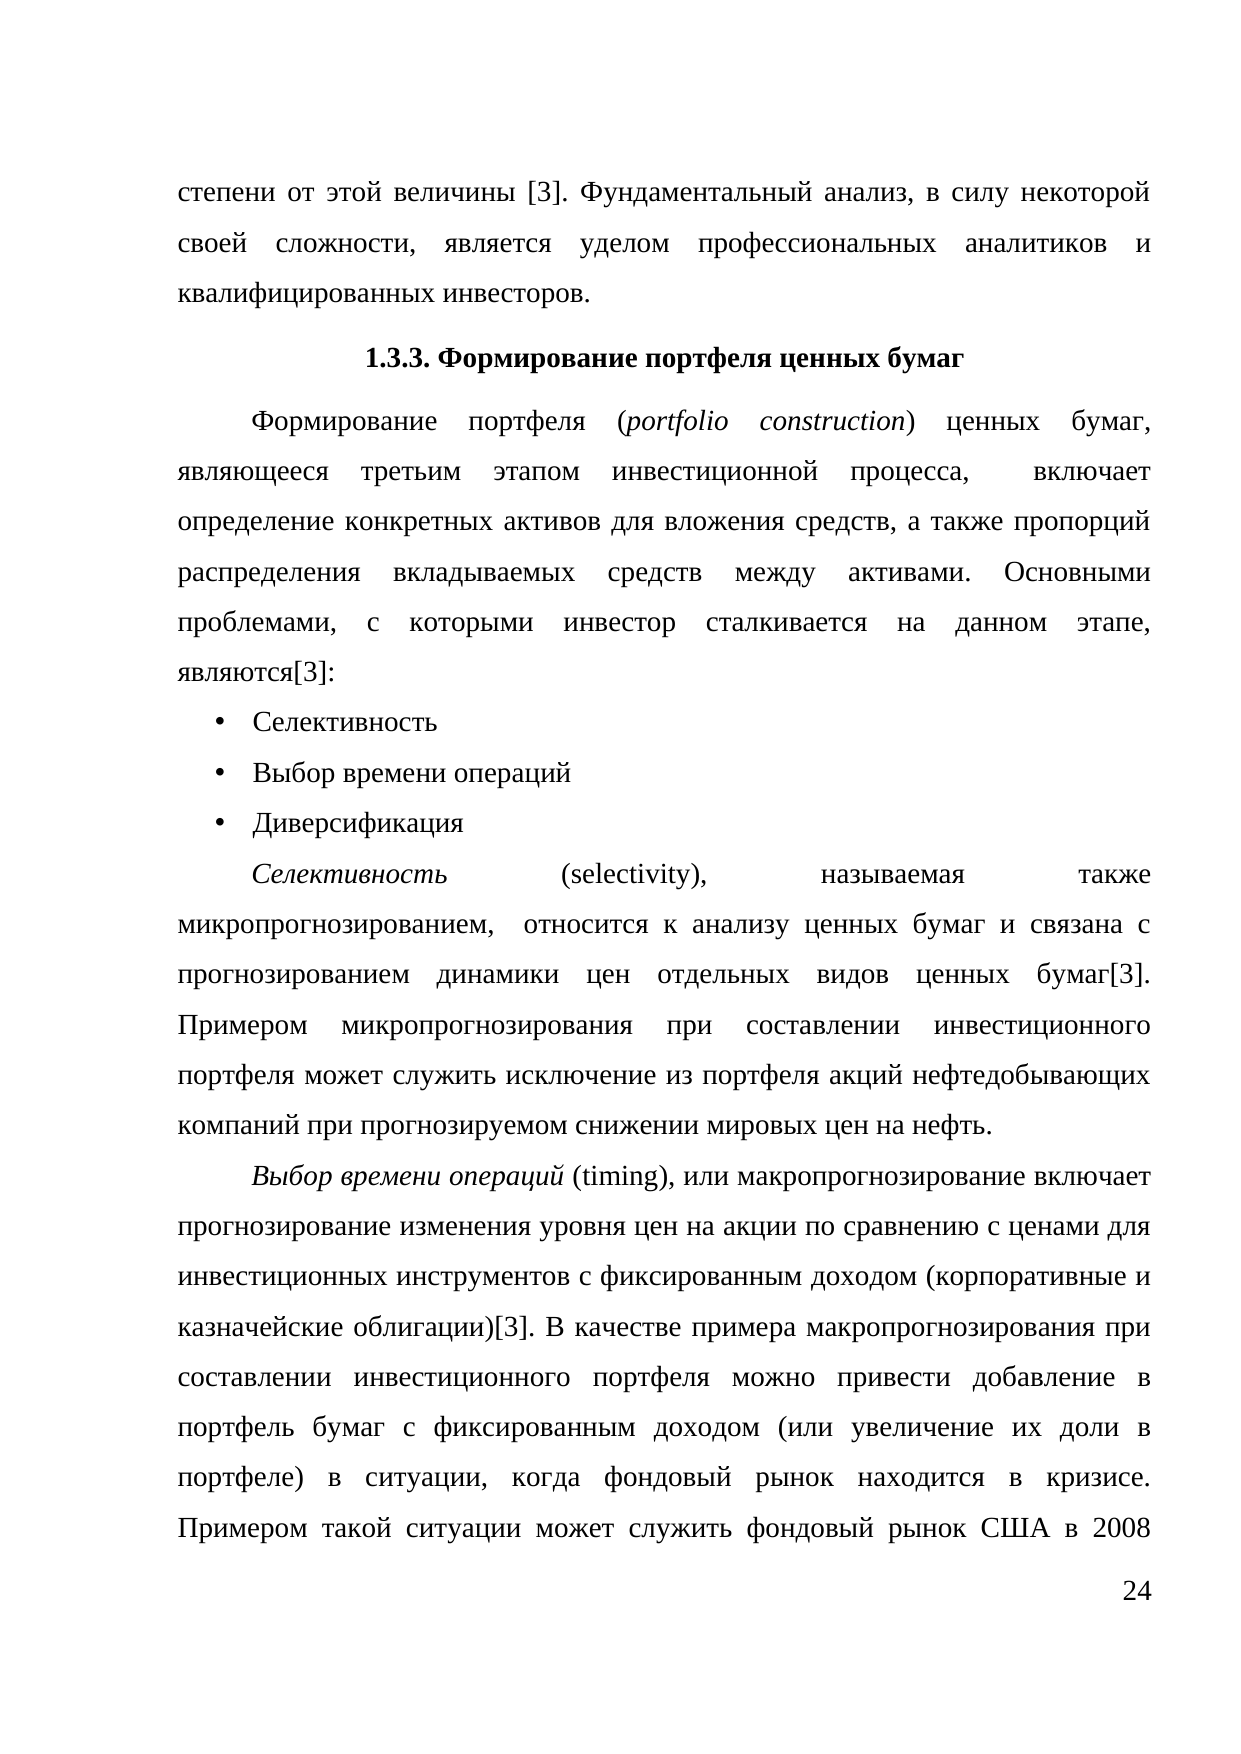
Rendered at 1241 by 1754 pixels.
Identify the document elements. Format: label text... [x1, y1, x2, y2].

list Диверсификация [215, 805, 1152, 839]
text степени от этой величины [3]. Фундаментальный анализ, в силу некоторой своей сложности, является уделом профессиональных аналитиков и квалифицированных инвесторов. [177, 174, 1152, 308]
list Селективность [215, 704, 1152, 738]
list Выбор времени операций [215, 755, 1152, 789]
text Формирование портфеля (portfolio construction) ценных бумаг, являющееся третьим этапом инвестиционной процесса, включает определение конкретных активов для вложения средств, а также пропорций распределения вкладываемых средств между активами. Основными проблемами, с которыми инвестор сталкивается на данном этапе, являются[3]: [177, 403, 1152, 688]
text Выбор времени операций (timing), или макропрогнозирование включает прогнозирование изменения уровня цен на акции по сравнению с ценами для инвестиционных инструментов с фиксированным доходом (корпоративные и казначейские облигации)[3]. В качестве примера макропрогнозирования при составлении инвестиционного портфеля можно привести добавление в портфель бумаг с фиксированным доходом (или увеличение их доли в портфеле) в ситуации, когда фондовый рынок находится в кризисе. Примером такой ситуации может служить фондовый рынок США в 2008 [177, 1158, 1152, 1543]
subtitle 1.3.3. Формирование портфеля ценных бумаг [177, 340, 1152, 373]
text Селективность (selectivity), называемая также микропрогнозированием, относится к анализу ценных бумаг и связана с прогнозированием динамики цен отдельных видов ценных бумаг[3]. Примером микропрогнозирования при составлении инвестиционного портфеля может служить исключение из портфеля акций нефтедобывающих компаний при прогнозируемом снижении мировых цен на нефть. [177, 856, 1152, 1141]
